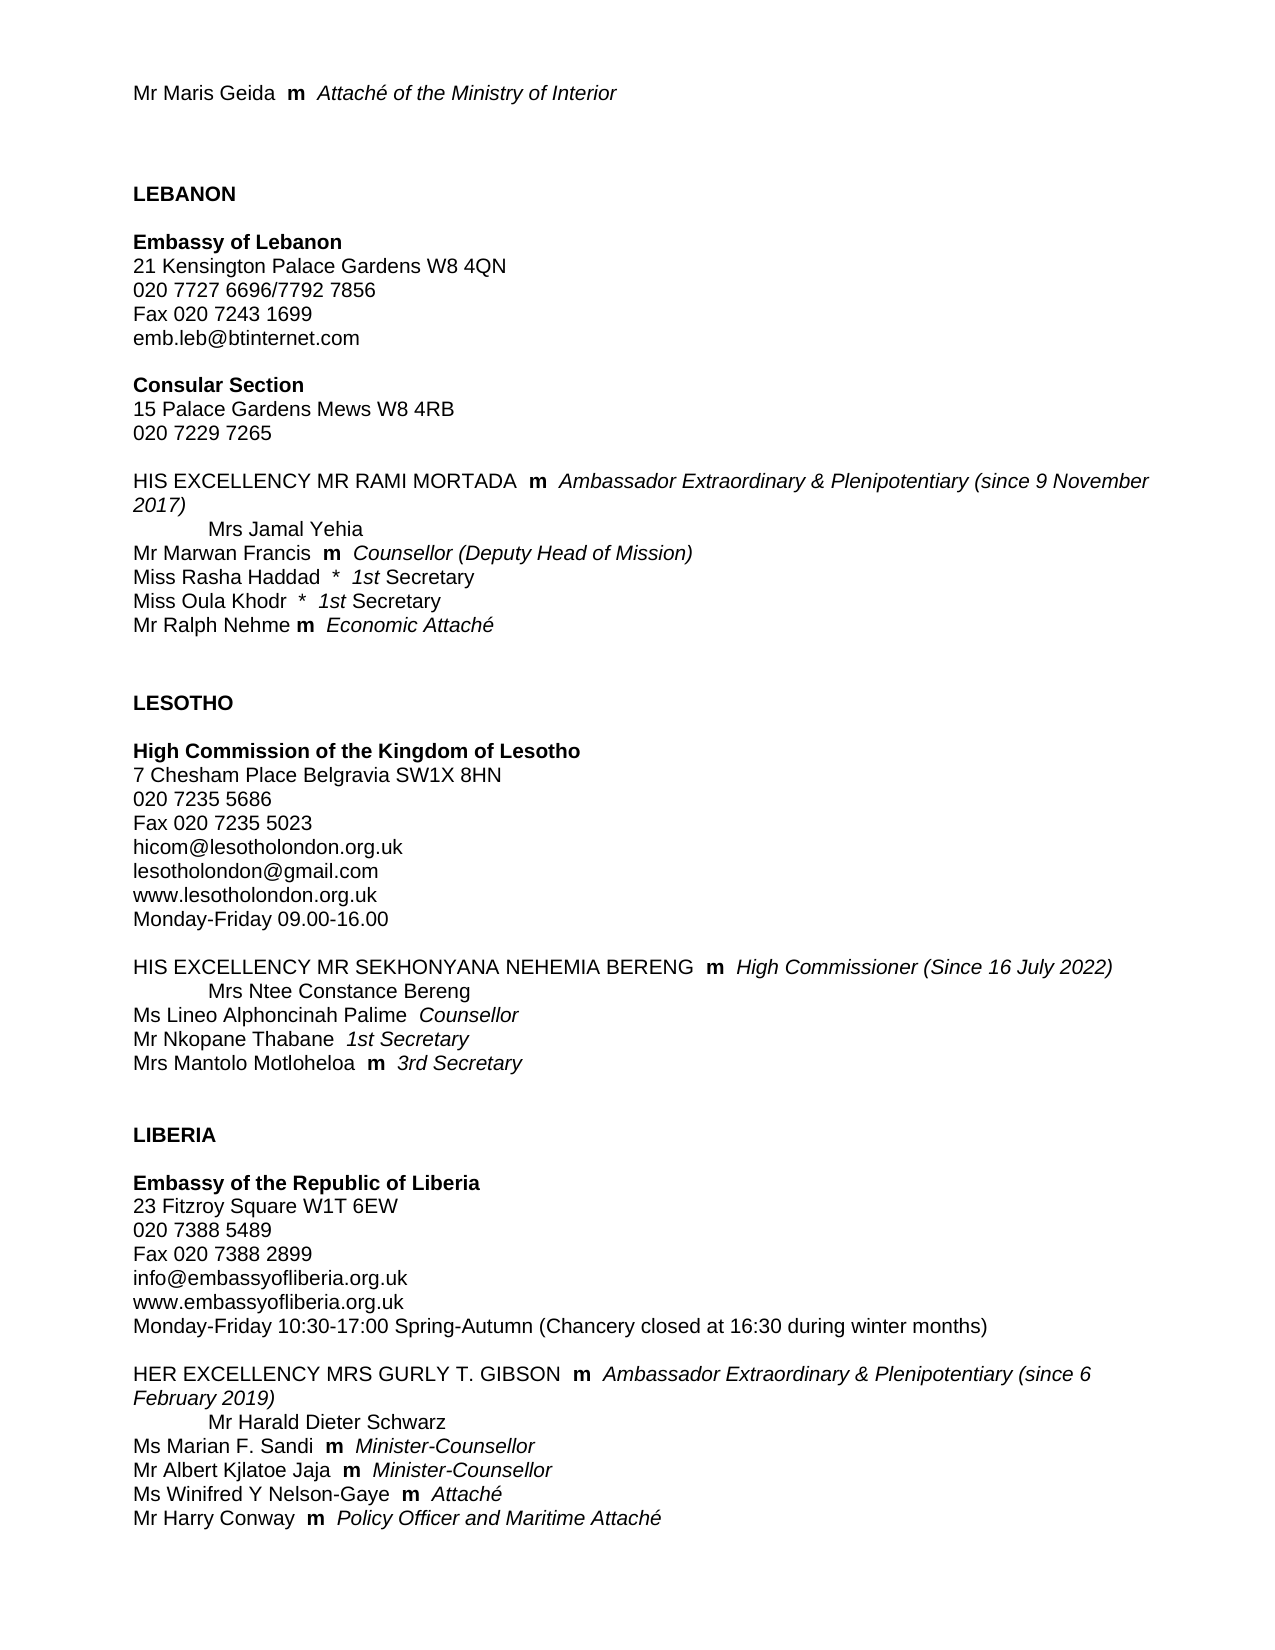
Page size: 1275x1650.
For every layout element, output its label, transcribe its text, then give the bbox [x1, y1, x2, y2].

text LESOTHO [133, 691, 1181, 715]
text HIS EXCELLENCY MR SEKHONYANA NEHEMIA BERENG m High Commissioner (Since 16 July 2022) [133, 955, 1181, 979]
text Mrs Ntee Constance Bereng [133, 979, 1181, 1003]
text Fax 020 7243 1699 [133, 301, 1181, 325]
text Ms Marian F. Sandi m Minister-Counsellor [133, 1434, 1181, 1458]
text 7 Chesham Place Belgravia SW1X 8HN [133, 763, 1181, 787]
text Mrs Mantolo Motloheloa m 3rd Secretary [133, 1051, 1181, 1074]
text Miss Oula Khodr * 1st Secretary [133, 589, 1181, 613]
subtitle LIBERIA [133, 1122, 1181, 1146]
text Mr Harry Conway m Policy Officer and Maritime Attaché [133, 1506, 1181, 1530]
text Mr Harald Dieter Schwarz [133, 1410, 1181, 1434]
text Mr Marwan Francis m Counsellor (Deputy Head of Mission) [133, 541, 1181, 565]
text 020 7388 5489 [133, 1218, 1181, 1242]
text Ms Winifred Y Nelson-Gaye m Attaché [133, 1482, 1181, 1506]
text 15 Palace Gardens Mews W8 4RB [133, 397, 1181, 421]
text lesotholondon@gmail.com [133, 859, 1181, 883]
text info@embassyofliberia.org.uk [133, 1266, 1181, 1290]
text LEBANON [133, 182, 1181, 206]
text Monday-Friday 09.00-16.00 [133, 907, 1181, 931]
text Mr Nkopane Thabane 1st Secretary [133, 1027, 1181, 1051]
text HER EXCELLENCY MRS GURLY T. GIBSON m Ambassador Extraordinary & Plenipotentiary (since 6 February 2019) [133, 1362, 1181, 1410]
text www.lesotholondon.org.uk [133, 883, 1181, 907]
text High Commission of the Kingdom of Lesotho [133, 739, 1181, 763]
text Ms Lineo Alphoncinah Palime Counsellor [133, 1003, 1181, 1027]
text Mr Albert Kjlatoe Jaja m Minister-Counsellor [133, 1458, 1181, 1482]
text 020 7235 5686 [133, 787, 1181, 811]
text 23 Fitzroy Square W1T 6EW [133, 1194, 1181, 1218]
subtitle Consular Section [133, 373, 1181, 397]
text 020 7229 7265 [133, 421, 1181, 445]
text Mr Ralph Nehme m Economic Attaché [133, 613, 1181, 637]
text Monday-Friday 10:30-17:00 Spring-Autumn (Chancery closed at 16:30 during winter months) [133, 1314, 1181, 1338]
text 020 7727 6696/7792 7856 [133, 277, 1181, 301]
subtitle Embassy of the Republic of Liberia [133, 1170, 1181, 1194]
text emb.leb@btinternet.com [133, 325, 1181, 349]
text www.embassyofliberia.org.uk [133, 1290, 1181, 1314]
text HIS EXCELLENCY MR RAMI MORTADA m Ambassador Extraordinary & Plenipotentiary (since 9 November 2017) [133, 469, 1181, 517]
text Miss Rasha Haddad * 1st Secretary [133, 565, 1181, 589]
text 21 Kensington Palace Gardens W8 4QN [133, 253, 1181, 277]
text Mrs Jamal Yehia [133, 517, 1181, 541]
subtitle Embassy of Lebanon [133, 229, 1181, 253]
text Fax 020 7235 5023 [133, 811, 1181, 835]
text hicom@lesotholondon.org.uk [133, 835, 1181, 859]
text Mr Maris Geida m Attaché of the Ministry of Interior [133, 81, 1181, 105]
text Fax 020 7388 2899 [133, 1242, 1181, 1266]
